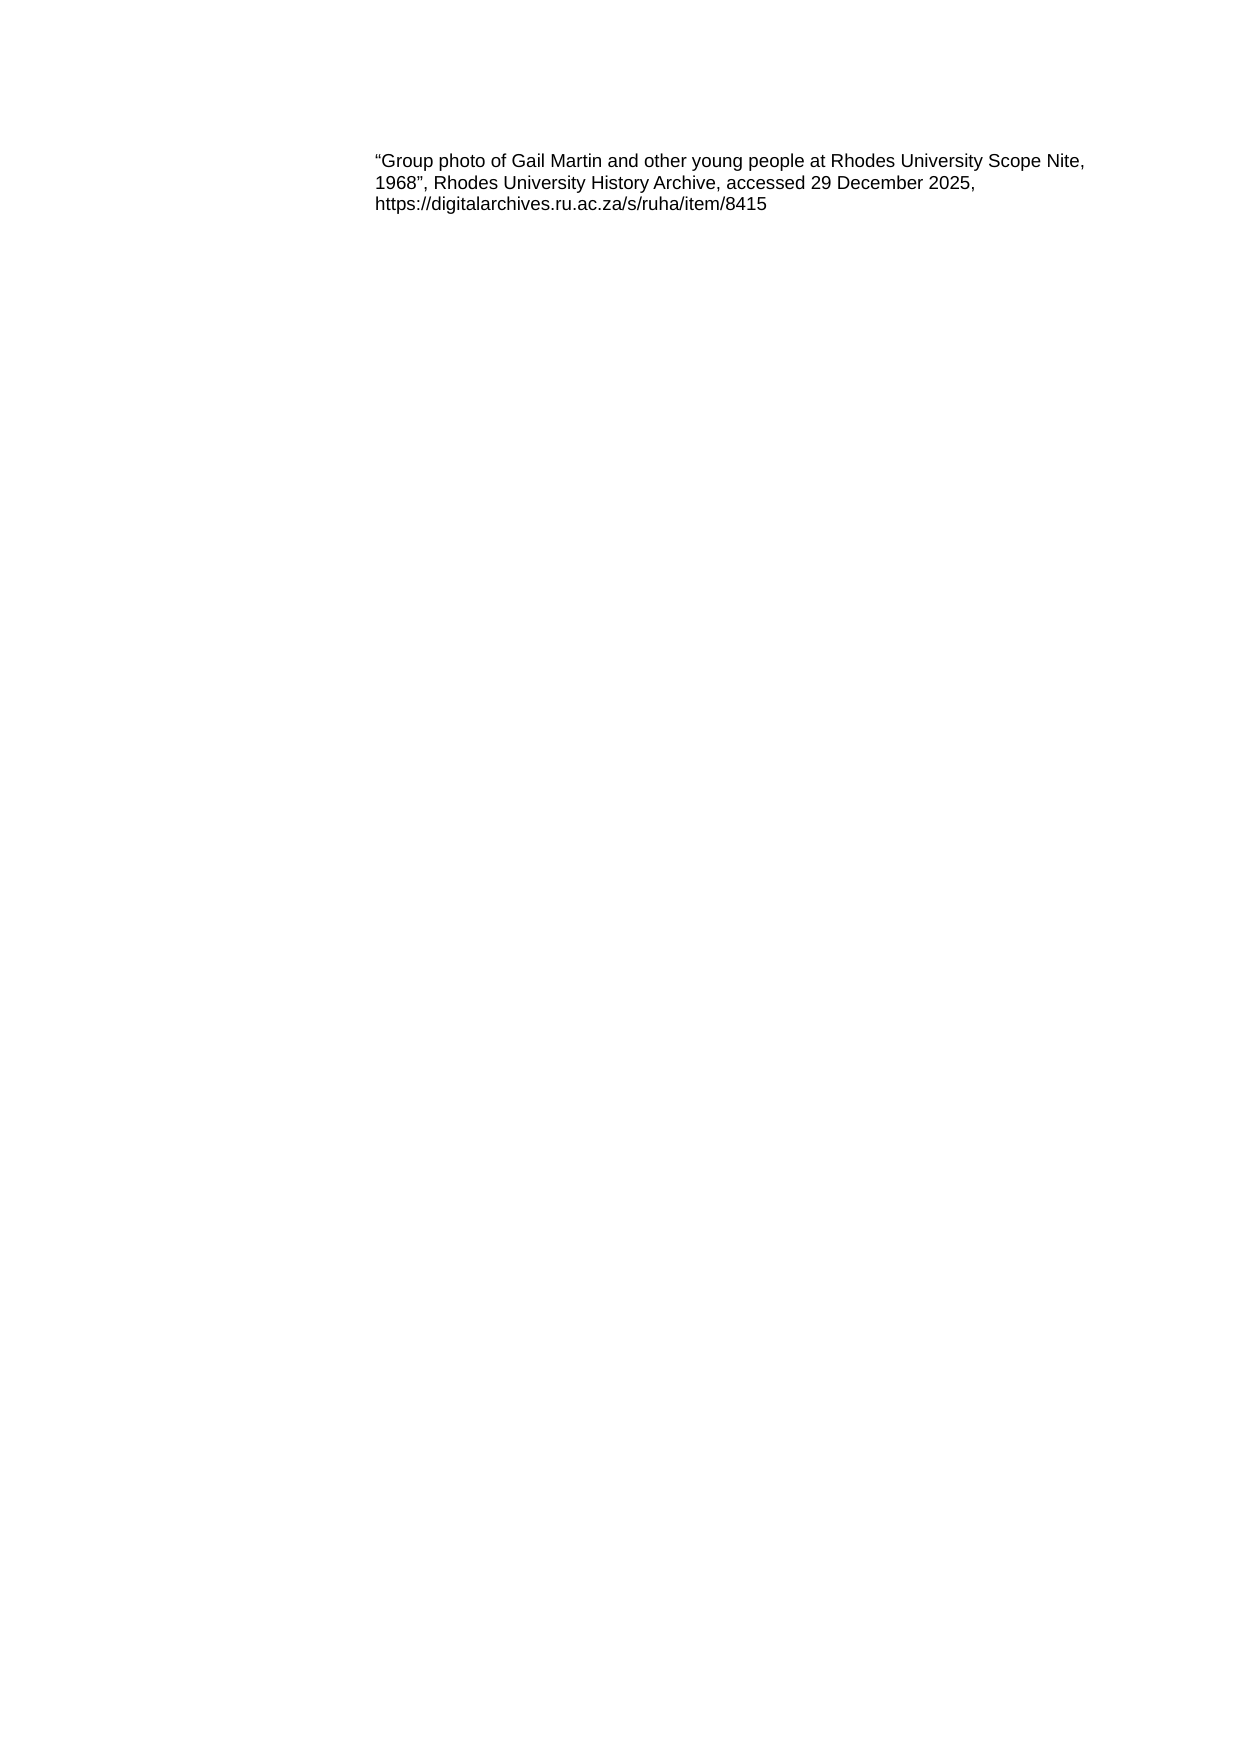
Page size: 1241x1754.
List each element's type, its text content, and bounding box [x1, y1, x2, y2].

text “Group photo of Gail Martin and other young people at Rhodes University Scope Nite, 1968”, Rhodes University History Archive, accessed 29 December 2025, https://digitalarchives.ru.ac.za/s/ruha/item/8415 [375, 150, 1090, 215]
